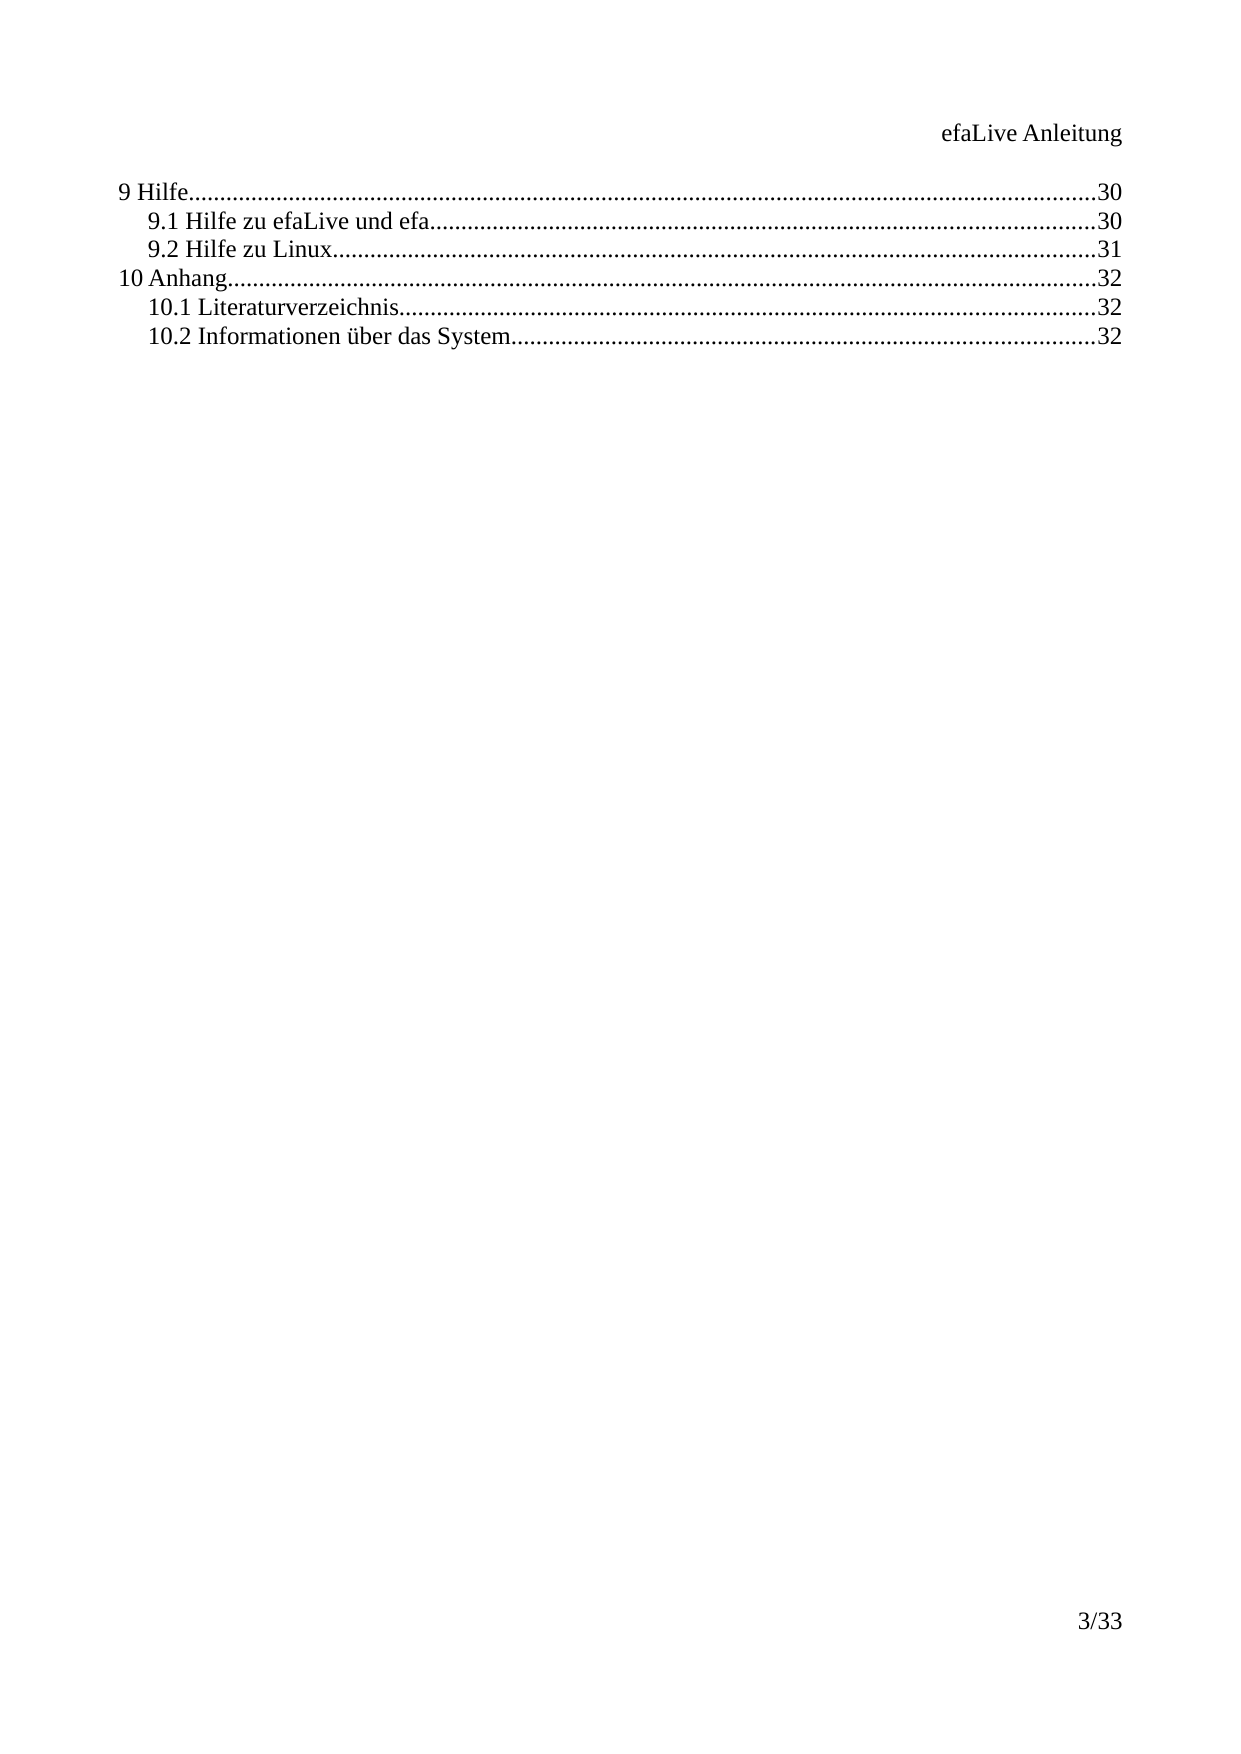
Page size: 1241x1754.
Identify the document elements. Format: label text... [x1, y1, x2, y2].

text 9.2 Hilfe zu Linux 31 [148, 234, 1122, 263]
text 10.1 Literaturverzeichnis 32 [148, 292, 1122, 321]
text 9 Hilfe 30 [118, 177, 1122, 206]
text 10.2 Informationen über das System 32 [148, 321, 1122, 349]
text 10 Anhang 32 [118, 263, 1122, 292]
text 9.1 Hilfe zu efaLive und efa 30 [148, 206, 1122, 234]
